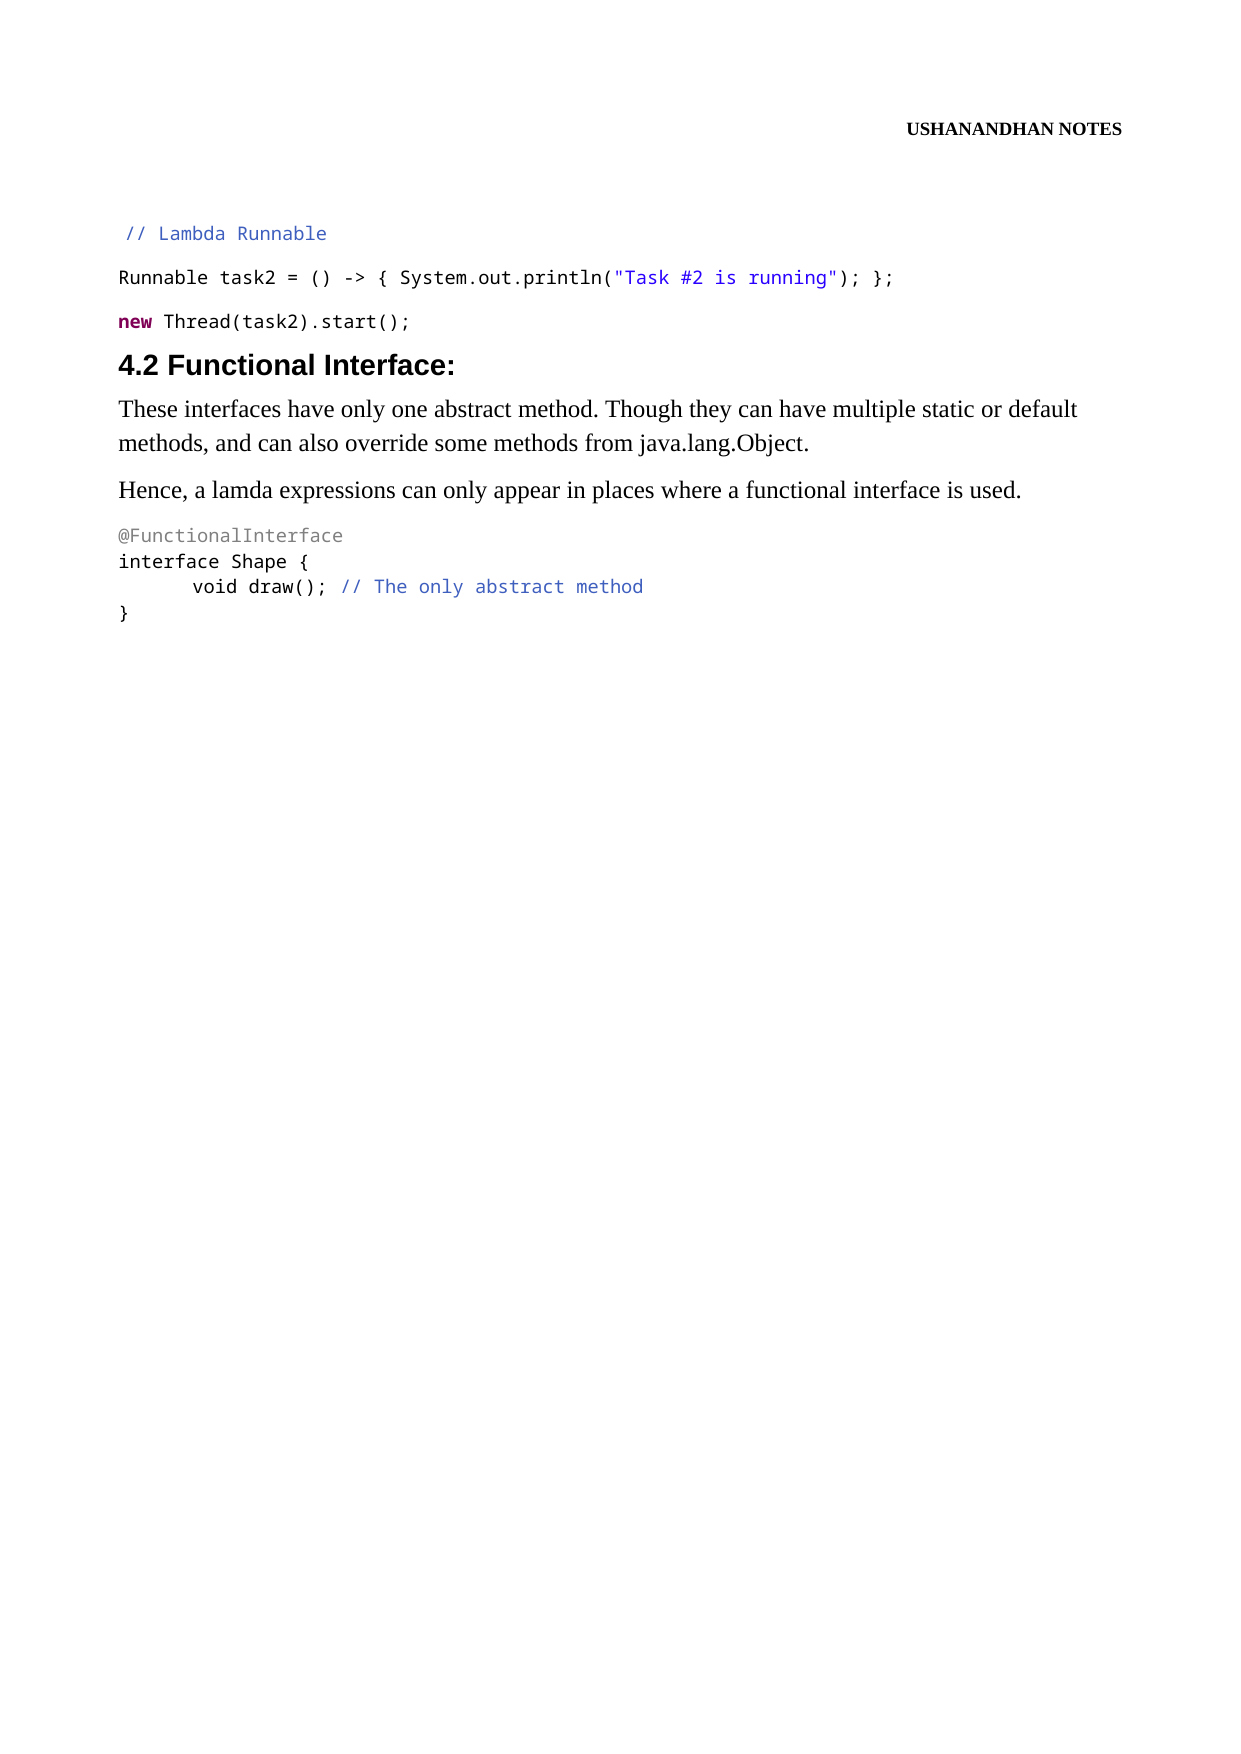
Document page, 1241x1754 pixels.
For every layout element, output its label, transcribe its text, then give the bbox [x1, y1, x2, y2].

text @FunctionalInterface [118, 523, 1122, 548]
text These interfaces have only one abstract method. Though they can have multiple static or default methods, and can also override some methods from java.lang.Object. [118, 394, 1122, 456]
text interface Shape { [118, 548, 1122, 574]
text new Thread(task2).start(); [118, 308, 1122, 334]
text } [118, 599, 1122, 625]
text void draw(); // The only abstract method [118, 574, 1122, 599]
subtitle 4.2 Functional Interface: [118, 348, 1122, 382]
text // Lambda Runnable [118, 217, 1122, 246]
text Hence, a lamda expressions can only appear in places where a functional interface is used. [118, 475, 1122, 504]
text Runnable task2 = () -> { System.out.println("Task #2 is running"); }; [118, 264, 1122, 290]
